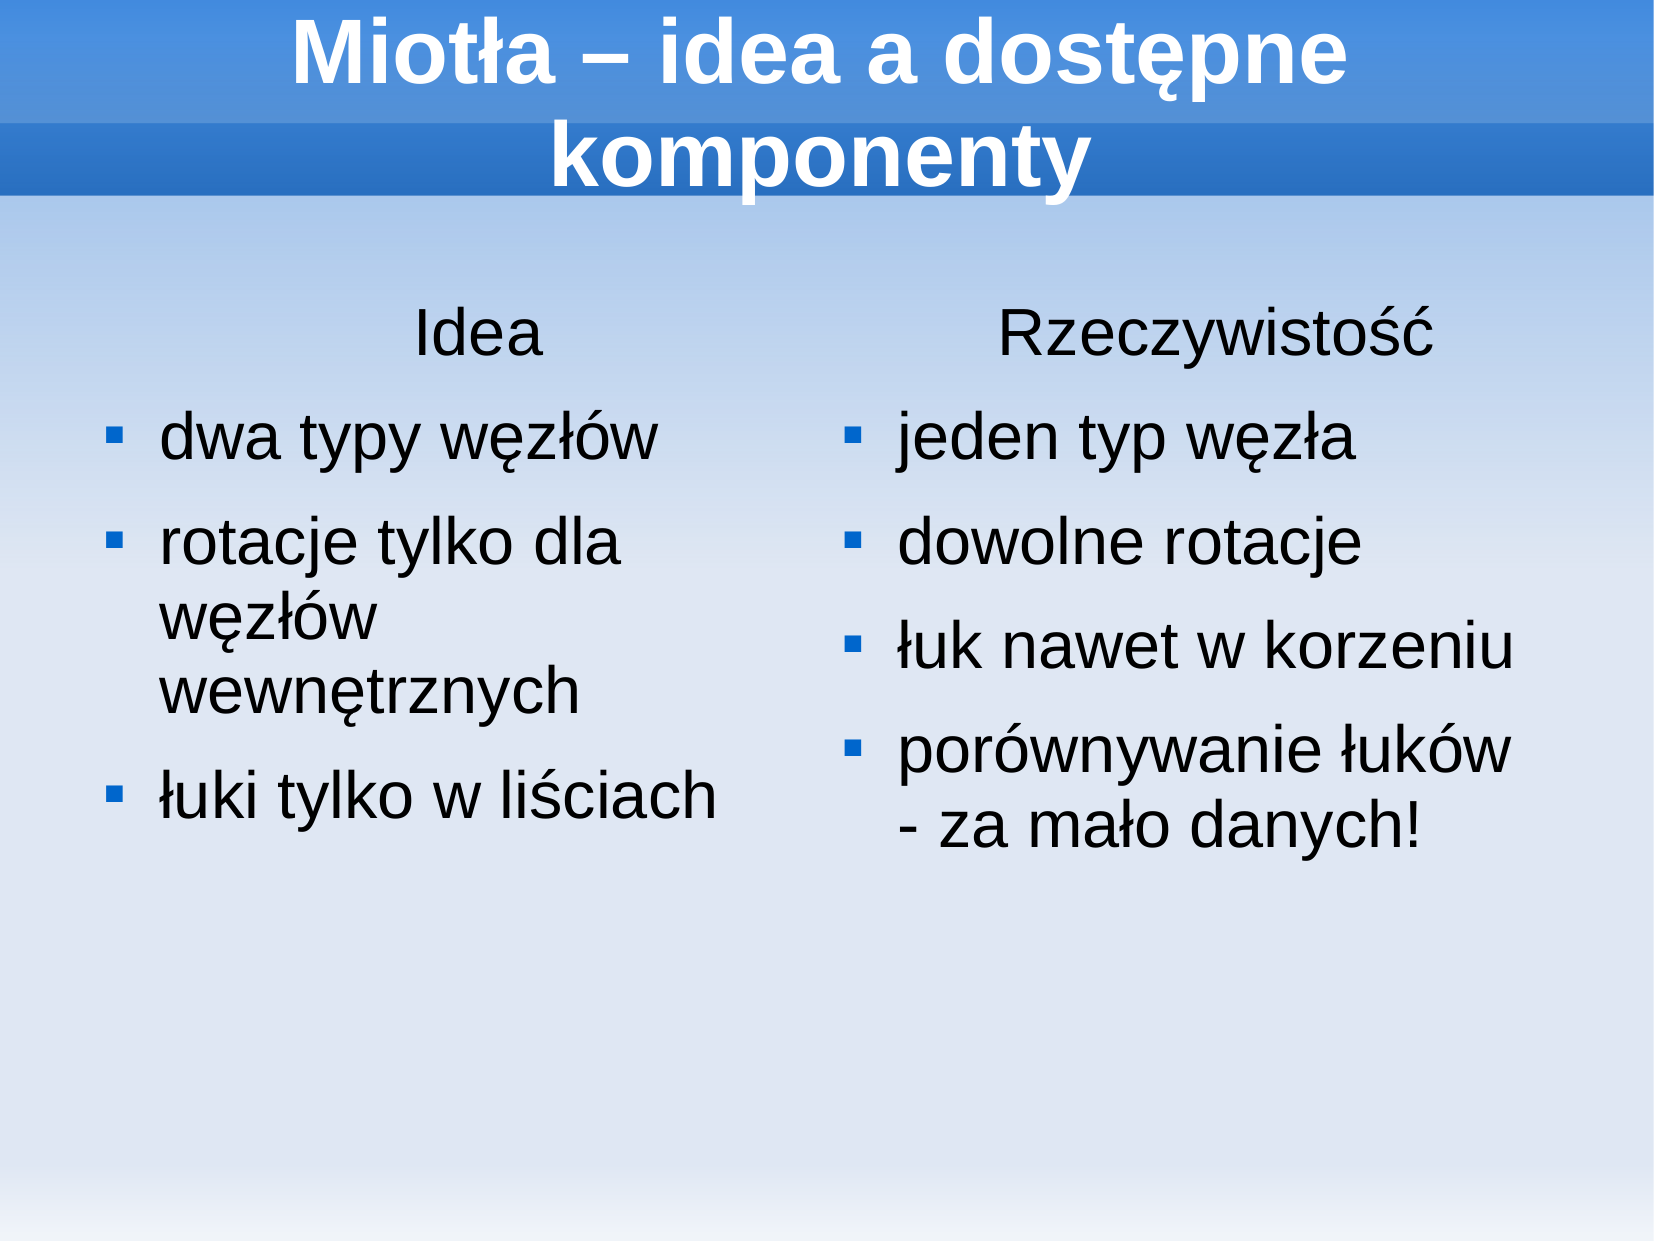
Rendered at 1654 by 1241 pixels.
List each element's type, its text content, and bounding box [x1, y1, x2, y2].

list Idea dwa typy węzłów rotacje tylko dla węzłów wewnętrznych łuki tylko w liściach [88, 295, 798, 1114]
title Miotła – idea a dostępne komponenty [76, 0, 1565, 208]
picture [0, 0, 1654, 1241]
list Rzeczywistość jeden typ węzła dowolne rotacje łuk nawet w korzeniu porównywanie łuków - za mało danych! [826, 295, 1536, 1114]
